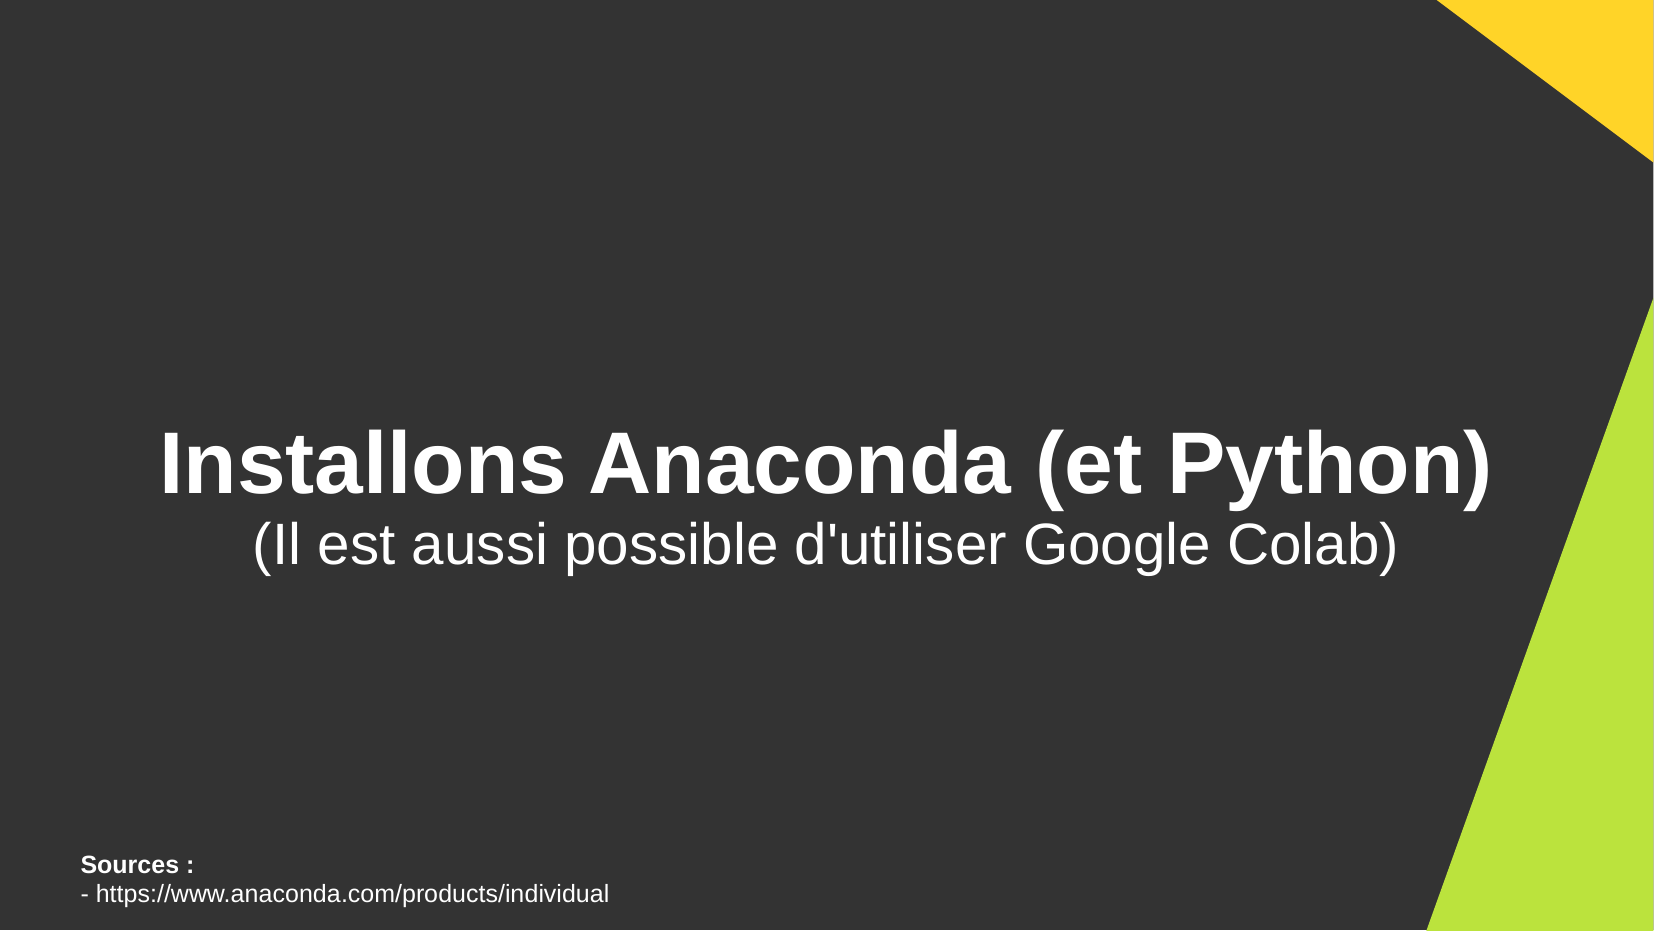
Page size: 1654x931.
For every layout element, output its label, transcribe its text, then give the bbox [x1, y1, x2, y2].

text_box [1436, 0, 1654, 163]
text_box Sources : - https://www.anaconda.com/products/individual [65, 843, 1483, 915]
title Installons Anaconda (et Python) (Il est aussi possible d'utiliser Google Colab) [31, 413, 1622, 577]
text_box [1426, 296, 1654, 931]
